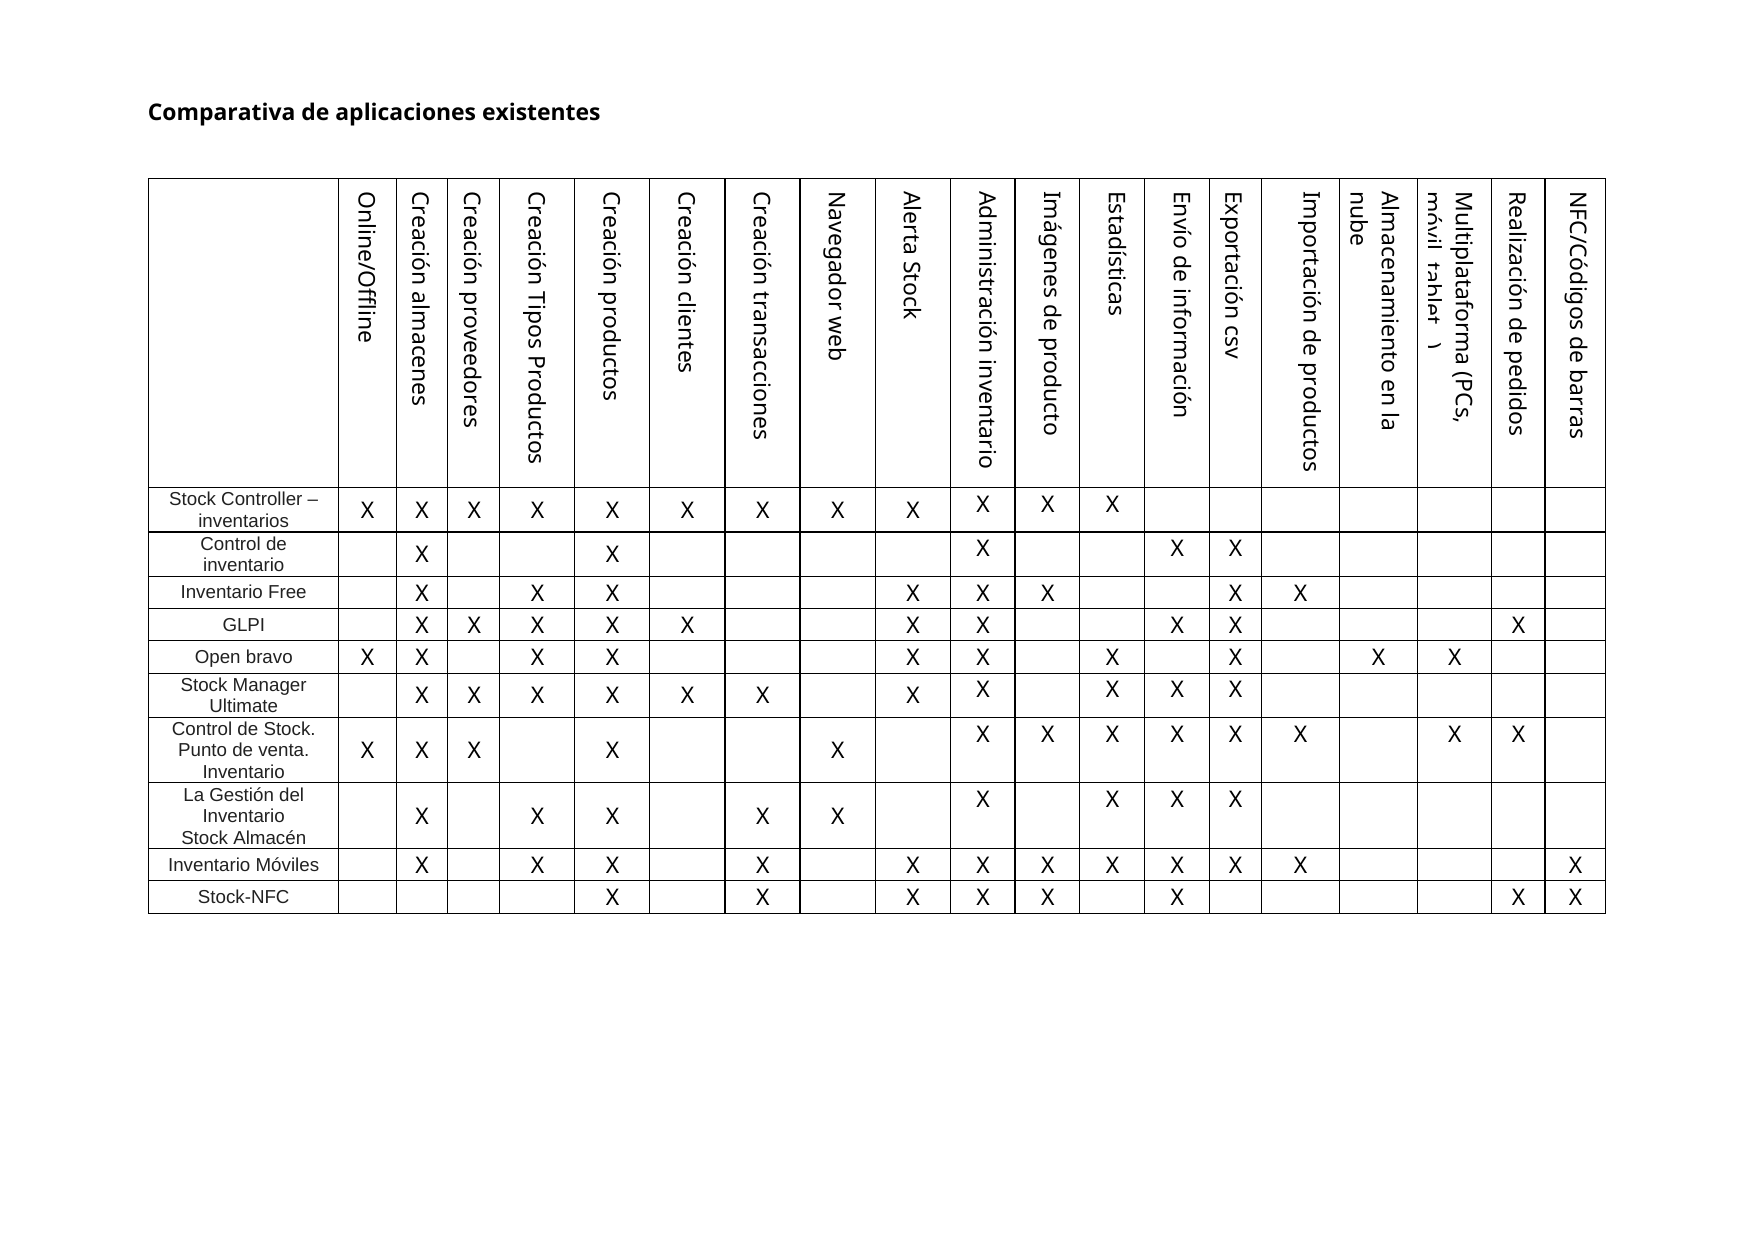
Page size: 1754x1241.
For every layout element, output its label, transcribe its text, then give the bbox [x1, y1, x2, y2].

table_cell X [448, 718, 499, 782]
table_cell [1546, 533, 1605, 576]
table_cell X [500, 609, 574, 640]
table_cell [876, 533, 950, 576]
table_cell X [397, 674, 447, 717]
table_cell [339, 533, 396, 576]
table_cell [801, 533, 875, 576]
table_cell [1262, 533, 1339, 576]
table_cell [1492, 849, 1544, 880]
table_header Multiplataforma (PCs, móvil, tablet…) [1418, 179, 1491, 487]
table_cell Open bravo [149, 641, 338, 672]
table_cell [1418, 609, 1491, 640]
table_cell X [1016, 849, 1079, 880]
table_cell [1418, 577, 1491, 608]
table_cell [1546, 609, 1605, 640]
table_cell [339, 783, 396, 848]
table_cell [1016, 533, 1079, 576]
table_cell X [575, 674, 649, 717]
table_cell X [1016, 577, 1079, 608]
table_cell [1546, 577, 1605, 608]
table_cell La Gestión del Inventario Stock Almacén [149, 783, 338, 848]
table_header Envío de información [1145, 179, 1209, 487]
table_cell X [951, 849, 1014, 880]
table_cell X [1080, 674, 1144, 717]
table_cell [1262, 488, 1339, 531]
table_cell X [575, 641, 649, 672]
table_cell [1080, 533, 1144, 576]
table_cell [1080, 577, 1144, 608]
table_cell [876, 783, 950, 848]
table_cell X [1210, 641, 1261, 672]
table_cell [801, 849, 875, 880]
table_cell [1016, 674, 1079, 717]
table_cell X [448, 674, 499, 717]
table_cell X [448, 488, 499, 531]
table_cell [1492, 488, 1544, 531]
table_cell X [1145, 609, 1209, 640]
table_cell X [951, 488, 1014, 531]
table_cell X [1210, 849, 1261, 880]
table_cell [726, 609, 799, 640]
table_cell Stock Controller – inventarios [149, 488, 338, 531]
table_cell Inventario Móviles [149, 849, 338, 880]
table_cell [1262, 641, 1339, 672]
table_cell X [1418, 718, 1491, 782]
table_cell [339, 577, 396, 608]
table_header Administración inventario [951, 179, 1014, 487]
table_cell X [500, 783, 574, 848]
table_cell [650, 881, 724, 913]
table_header NFC/Códigos de barras [1546, 179, 1605, 487]
table_cell [1546, 718, 1605, 782]
table_cell X [397, 849, 447, 880]
table_cell [1546, 783, 1605, 848]
table_cell X [1145, 881, 1209, 913]
table_cell X [500, 674, 574, 717]
table_cell [650, 533, 724, 576]
table_cell [1418, 674, 1491, 717]
table_header Imágenes de producto [1016, 179, 1079, 487]
table_cell [726, 533, 799, 576]
table_cell X [1210, 577, 1261, 608]
table_cell [1145, 641, 1209, 672]
table_cell [650, 641, 724, 672]
table_cell [1492, 577, 1544, 608]
table_cell X [650, 674, 724, 717]
table_cell X [876, 674, 950, 717]
table_cell [1340, 718, 1417, 782]
table_cell [1418, 783, 1491, 848]
table_cell X [1262, 577, 1339, 608]
table_header Creación clientes [650, 179, 724, 487]
table_header Estadísticas [1080, 179, 1144, 487]
table_cell X [726, 674, 799, 717]
table_cell X [397, 533, 447, 576]
table_cell Control de inventario [149, 533, 338, 576]
table_cell X [1016, 881, 1079, 913]
table_cell X [876, 577, 950, 608]
table_cell X [575, 577, 649, 608]
table_cell [801, 577, 875, 608]
table_cell GLPI [149, 609, 338, 640]
table_cell X [951, 674, 1014, 717]
table_cell [1340, 881, 1417, 913]
table_cell X [801, 718, 875, 782]
table_cell X [1546, 849, 1605, 880]
table_cell X [575, 533, 649, 576]
table_cell [801, 674, 875, 717]
table_cell [339, 609, 396, 640]
table_cell X [500, 577, 574, 608]
table_cell [339, 849, 396, 880]
table_cell X [575, 881, 649, 913]
table_cell X [1016, 488, 1079, 531]
table_cell [1080, 881, 1144, 913]
table_cell X [951, 609, 1014, 640]
table_cell X [876, 609, 950, 640]
table_cell X [801, 783, 875, 848]
table_cell X [1492, 718, 1544, 782]
table_header Almacenamiento en la nube [1340, 179, 1417, 487]
table_cell [1340, 783, 1417, 848]
table_cell [801, 641, 875, 672]
table_cell X [876, 849, 950, 880]
table_cell X [575, 783, 649, 848]
table_cell X [1145, 849, 1209, 880]
table_cell X [951, 577, 1014, 608]
table_cell X [1210, 783, 1261, 848]
table_cell X [500, 488, 574, 531]
subtitle Comparativa de aplicaciones existentes [148, 96, 1606, 127]
table_cell [1016, 609, 1079, 640]
table_cell X [951, 881, 1014, 913]
table_cell [1262, 783, 1339, 848]
table_cell [1340, 577, 1417, 608]
table_cell [1340, 533, 1417, 576]
table_cell [500, 718, 574, 782]
table_header Importación de productos [1262, 179, 1339, 487]
table_cell [1492, 641, 1544, 672]
table_cell X [1210, 533, 1261, 576]
table_cell X [951, 533, 1014, 576]
table_cell X [1262, 718, 1339, 782]
table_cell [650, 577, 724, 608]
table_cell X [575, 609, 649, 640]
table_cell [1080, 609, 1144, 640]
table_cell X [1340, 641, 1417, 672]
table_cell X [1145, 533, 1209, 576]
table_cell [1546, 641, 1605, 672]
table_cell [397, 881, 447, 913]
table_cell [500, 881, 574, 913]
table_cell X [951, 783, 1014, 848]
table_cell X [1492, 881, 1544, 913]
table_cell [650, 718, 724, 782]
table_cell [876, 718, 950, 782]
table_cell X [1080, 488, 1144, 531]
table_cell X [500, 641, 574, 672]
table_header [149, 179, 338, 487]
table_cell X [726, 881, 799, 913]
table_cell [1340, 488, 1417, 531]
table_cell [1546, 674, 1605, 717]
table_cell X [500, 849, 574, 880]
table_cell Inventario Free [149, 577, 338, 608]
table_cell X [1080, 783, 1144, 848]
table_cell X [1492, 609, 1544, 640]
table_cell X [1210, 609, 1261, 640]
table_cell X [397, 609, 447, 640]
table_cell [726, 718, 799, 782]
table_cell X [575, 488, 649, 531]
table_cell [801, 609, 875, 640]
table_cell [1340, 849, 1417, 880]
table_header Creación productos [575, 179, 649, 487]
table_cell X [1145, 783, 1209, 848]
table_cell [339, 674, 396, 717]
table_header Creación almacenes [397, 179, 447, 487]
table_cell [339, 881, 396, 913]
table_cell [1340, 674, 1417, 717]
table_header Creación transacciones [726, 179, 799, 487]
table_cell [1210, 488, 1261, 531]
table_cell X [448, 609, 499, 640]
table_cell X [726, 488, 799, 531]
table_cell [1492, 533, 1544, 576]
table_cell [448, 641, 499, 672]
table_header Realización de pedidos [1492, 179, 1544, 487]
table_cell X [575, 718, 649, 782]
table_cell Stock Manager Ultimate [149, 674, 338, 717]
table_cell X [1080, 849, 1144, 880]
table_cell X [1145, 674, 1209, 717]
table_cell [448, 849, 499, 880]
table_cell X [876, 641, 950, 672]
table_cell X [726, 849, 799, 880]
table_cell [1418, 881, 1491, 913]
table_cell [1262, 881, 1339, 913]
table_cell X [339, 641, 396, 672]
table_cell [1145, 577, 1209, 608]
table_cell X [801, 488, 875, 531]
table_cell [448, 533, 499, 576]
table_cell [448, 783, 499, 848]
table_cell [650, 783, 724, 848]
table_cell [1340, 609, 1417, 640]
table_cell X [397, 577, 447, 608]
table_cell [1418, 533, 1491, 576]
table_cell Stock-NFC [149, 881, 338, 913]
table_cell X [650, 488, 724, 531]
table_header Creación proveedores [448, 179, 499, 487]
table_cell [500, 533, 574, 576]
table_cell [1145, 488, 1209, 531]
table_cell X [951, 641, 1014, 672]
table_header Online/Offline [339, 179, 396, 487]
table_cell X [397, 718, 447, 782]
table_cell [726, 577, 799, 608]
table_cell X [397, 783, 447, 848]
table_header Exportación csv [1210, 179, 1261, 487]
table_cell [1210, 881, 1261, 913]
table_cell Control de Stock. Punto de venta. Inventario [149, 718, 338, 782]
table_cell [1418, 488, 1491, 531]
table_cell X [650, 609, 724, 640]
table_cell [1418, 849, 1491, 880]
table_cell [1492, 674, 1544, 717]
table_cell X [575, 849, 649, 880]
table_cell X [1546, 881, 1605, 913]
table_cell X [1210, 674, 1261, 717]
table_cell [801, 881, 875, 913]
table_cell X [339, 488, 396, 531]
table_cell X [1262, 849, 1339, 880]
table_cell X [339, 718, 396, 782]
table_cell [1262, 609, 1339, 640]
table_cell X [1080, 641, 1144, 672]
table_cell [1546, 488, 1605, 531]
table_cell X [726, 783, 799, 848]
table_cell X [1016, 718, 1079, 782]
table_cell X [876, 488, 950, 531]
table_cell [650, 849, 724, 880]
table_cell [726, 641, 799, 672]
table_cell X [1080, 718, 1144, 782]
table_cell [1016, 641, 1079, 672]
table_cell X [876, 881, 950, 913]
table_cell [1016, 783, 1079, 848]
table_cell X [397, 488, 447, 531]
table_cell X [1145, 718, 1209, 782]
table_header Alerta Stock [876, 179, 950, 487]
table_header Creación Tipos Productos [500, 179, 574, 487]
table_cell [448, 577, 499, 608]
table_cell X [1418, 641, 1491, 672]
table_cell X [951, 718, 1014, 782]
table_cell [1262, 674, 1339, 717]
table_header Navegador web [801, 179, 875, 487]
table_cell [1492, 783, 1544, 848]
table_cell X [397, 641, 447, 672]
table_cell [448, 881, 499, 913]
table_cell X [1210, 718, 1261, 782]
